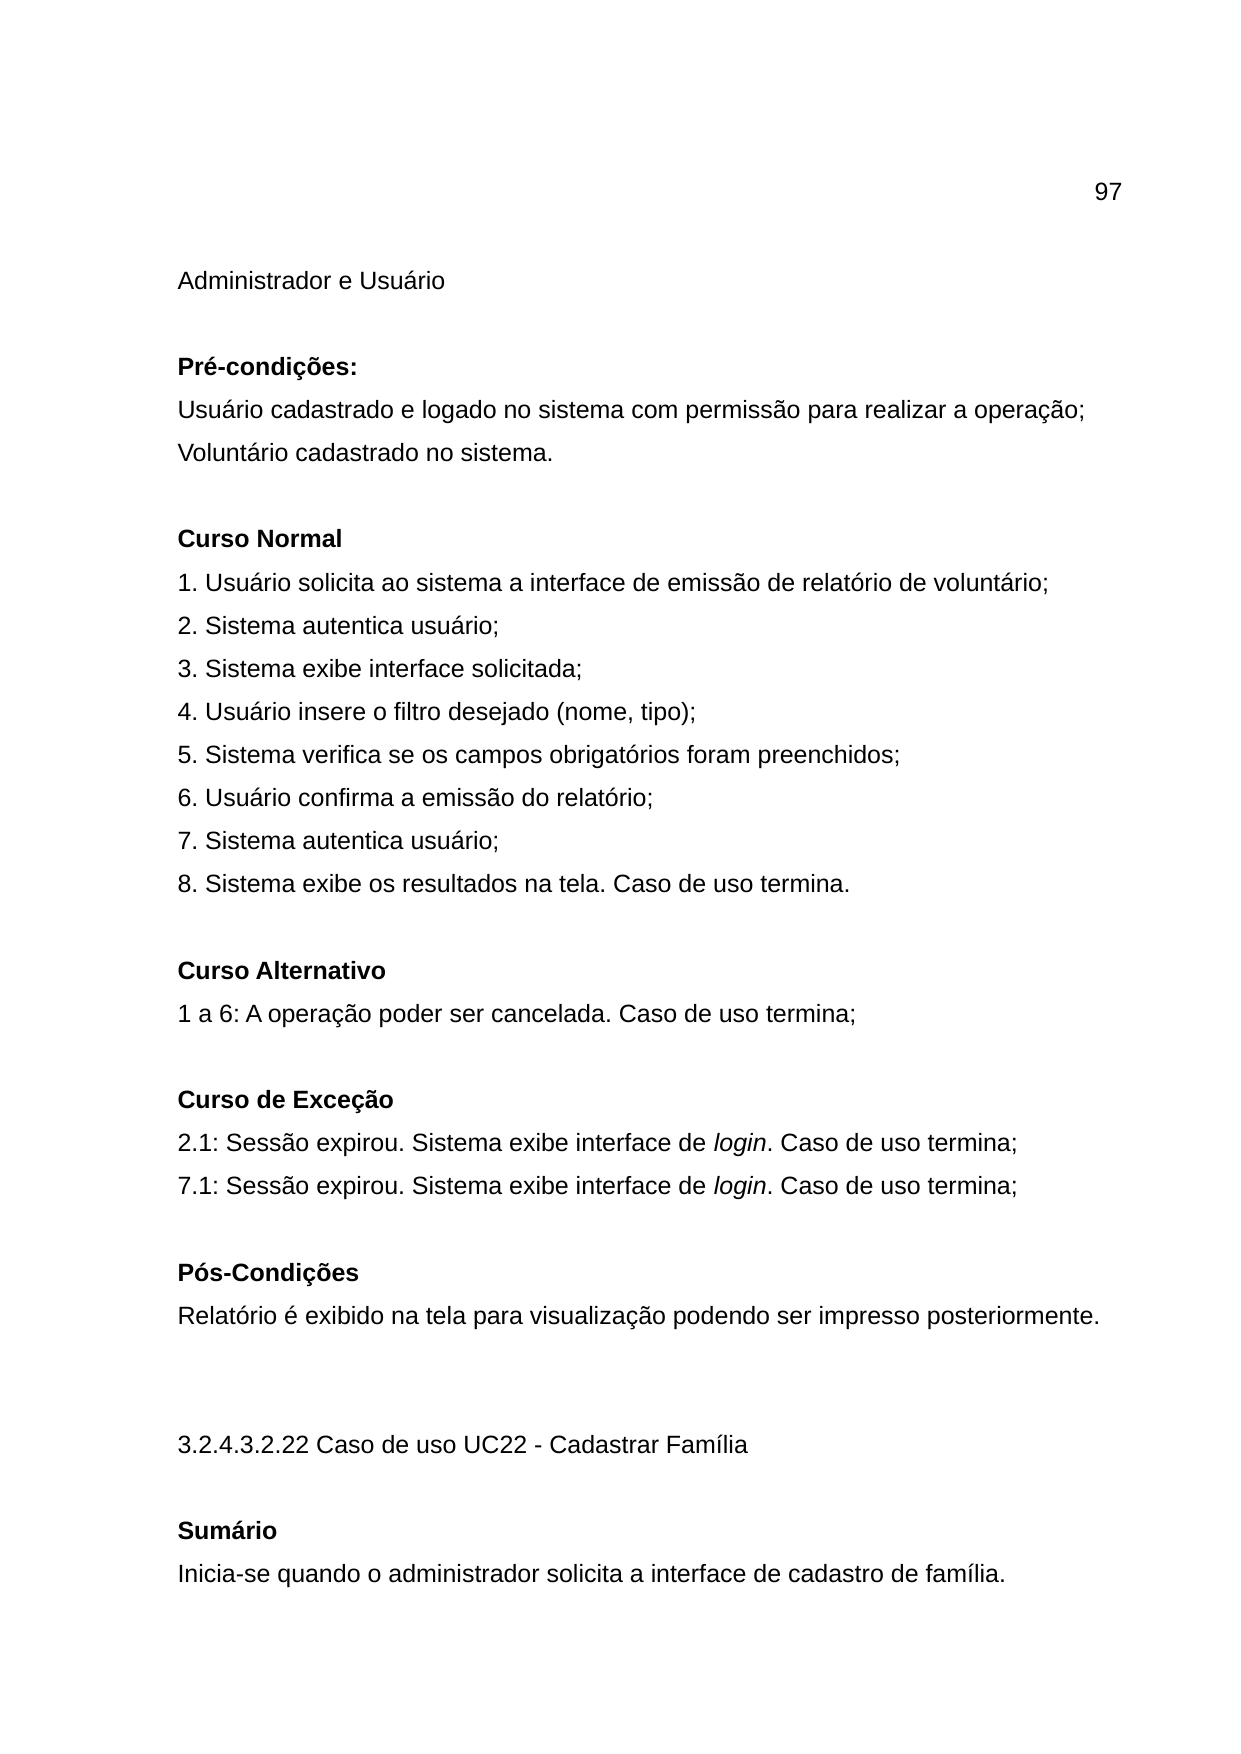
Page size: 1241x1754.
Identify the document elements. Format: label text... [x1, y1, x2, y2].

text 6. Usuário confirma a emissão do relatório; [177, 783, 1122, 812]
text 3.2.4.3.2.22 Caso de uso UC22 - Cadastrar Família [177, 1430, 1122, 1459]
text Inicia-se quando o administrador solicita a interface de cadastro de família. [177, 1559, 1122, 1588]
text 3. Sistema exibe interface solicitada; [177, 654, 1122, 683]
text Voluntário cadastrado no sistema. [177, 438, 1122, 467]
text 7. Sistema autentica usuário; [177, 826, 1122, 855]
text Curso Alternativo [177, 956, 1122, 984]
text 7.1: Sessão expirou. Sistema exibe interface de login. Caso de uso termina; [177, 1171, 1122, 1200]
text Sumário [177, 1516, 1122, 1545]
text Curso Normal [177, 524, 1122, 553]
text 1. Usuário solicita ao sistema a interface de emissão de relatório de voluntário; [177, 568, 1122, 596]
text Usuário cadastrado e logado no sistema com permissão para realizar a operação; [177, 395, 1122, 424]
text Relatório é exibido na tela para visualização podendo ser impresso posteriormente. [177, 1301, 1122, 1329]
text Pré-condições: [177, 352, 1122, 381]
text 5. Sistema verifica se os campos obrigatórios foram preenchidos; [177, 740, 1122, 769]
text Administrador e Usuário [177, 266, 1122, 294]
text 4. Usuário insere o filtro desejado (nome, tipo); [177, 697, 1122, 726]
text 8. Sistema exibe os resultados na tela. Caso de uso termina. [177, 869, 1122, 898]
text Pós-Condições [177, 1258, 1122, 1286]
text 1 a 6: A operação poder ser cancelada. Caso de uso termina; [177, 999, 1122, 1028]
text Curso de Exceção [177, 1085, 1122, 1114]
text 2. Sistema autentica usuário; [177, 611, 1122, 639]
text 2.1: Sessão expirou. Sistema exibe interface de login. Caso de uso termina; [177, 1128, 1122, 1157]
